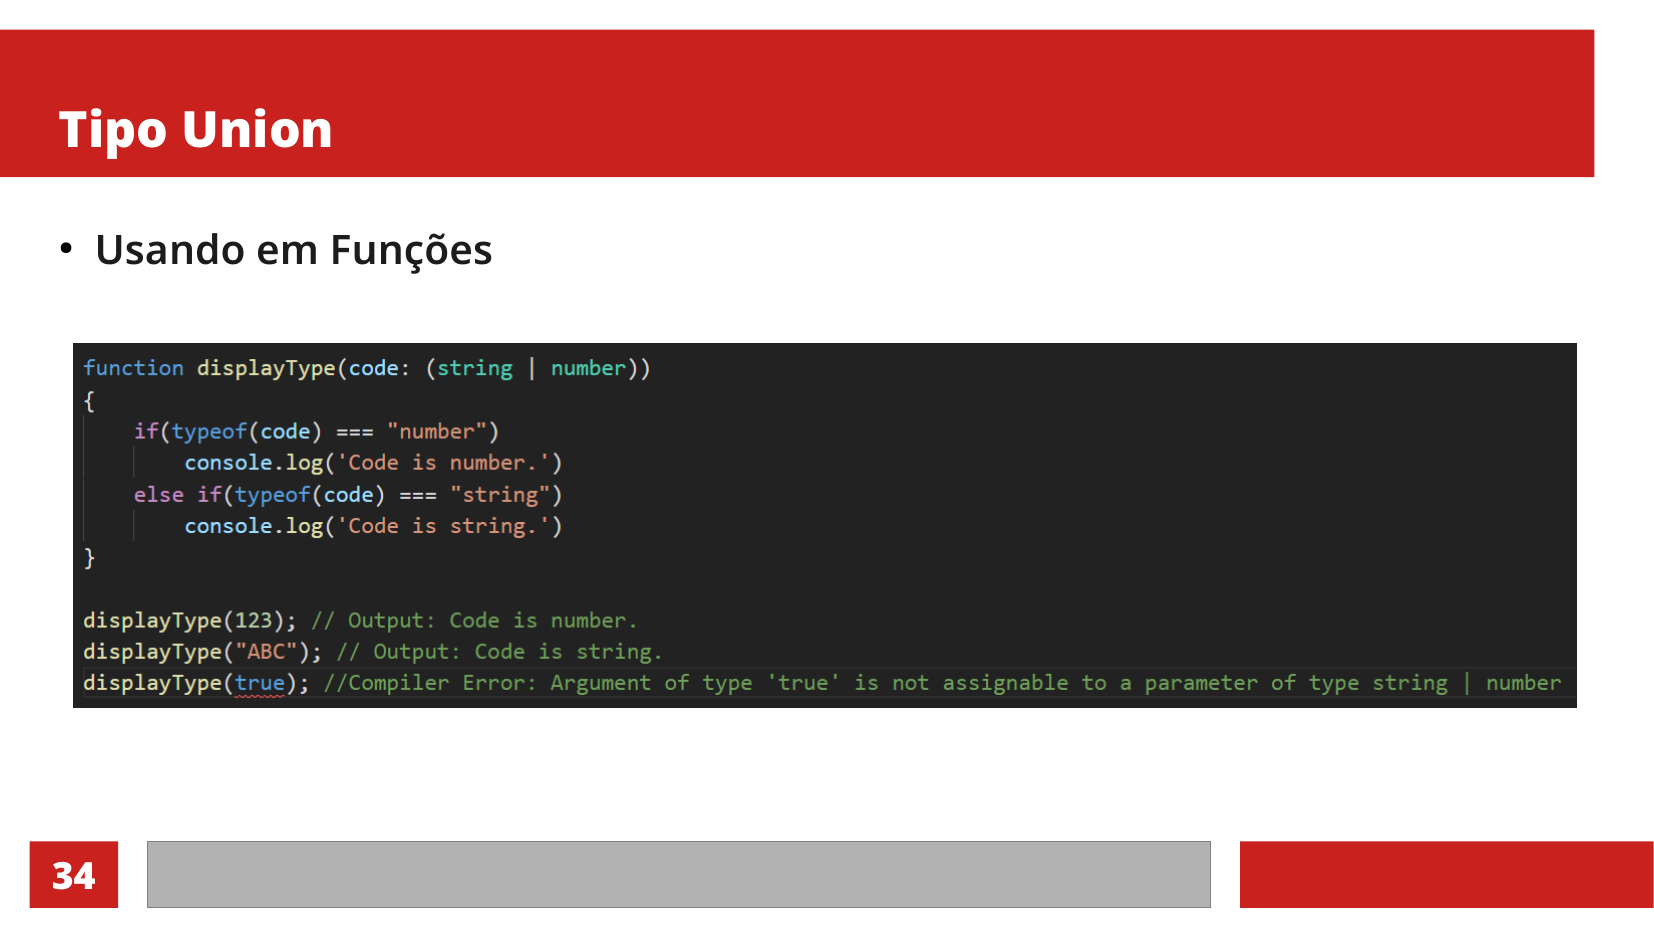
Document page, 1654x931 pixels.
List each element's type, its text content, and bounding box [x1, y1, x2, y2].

title Tipo Union [59, 44, 1595, 163]
picture [73, 343, 1577, 708]
list Usando em Funções [59, 221, 1565, 798]
